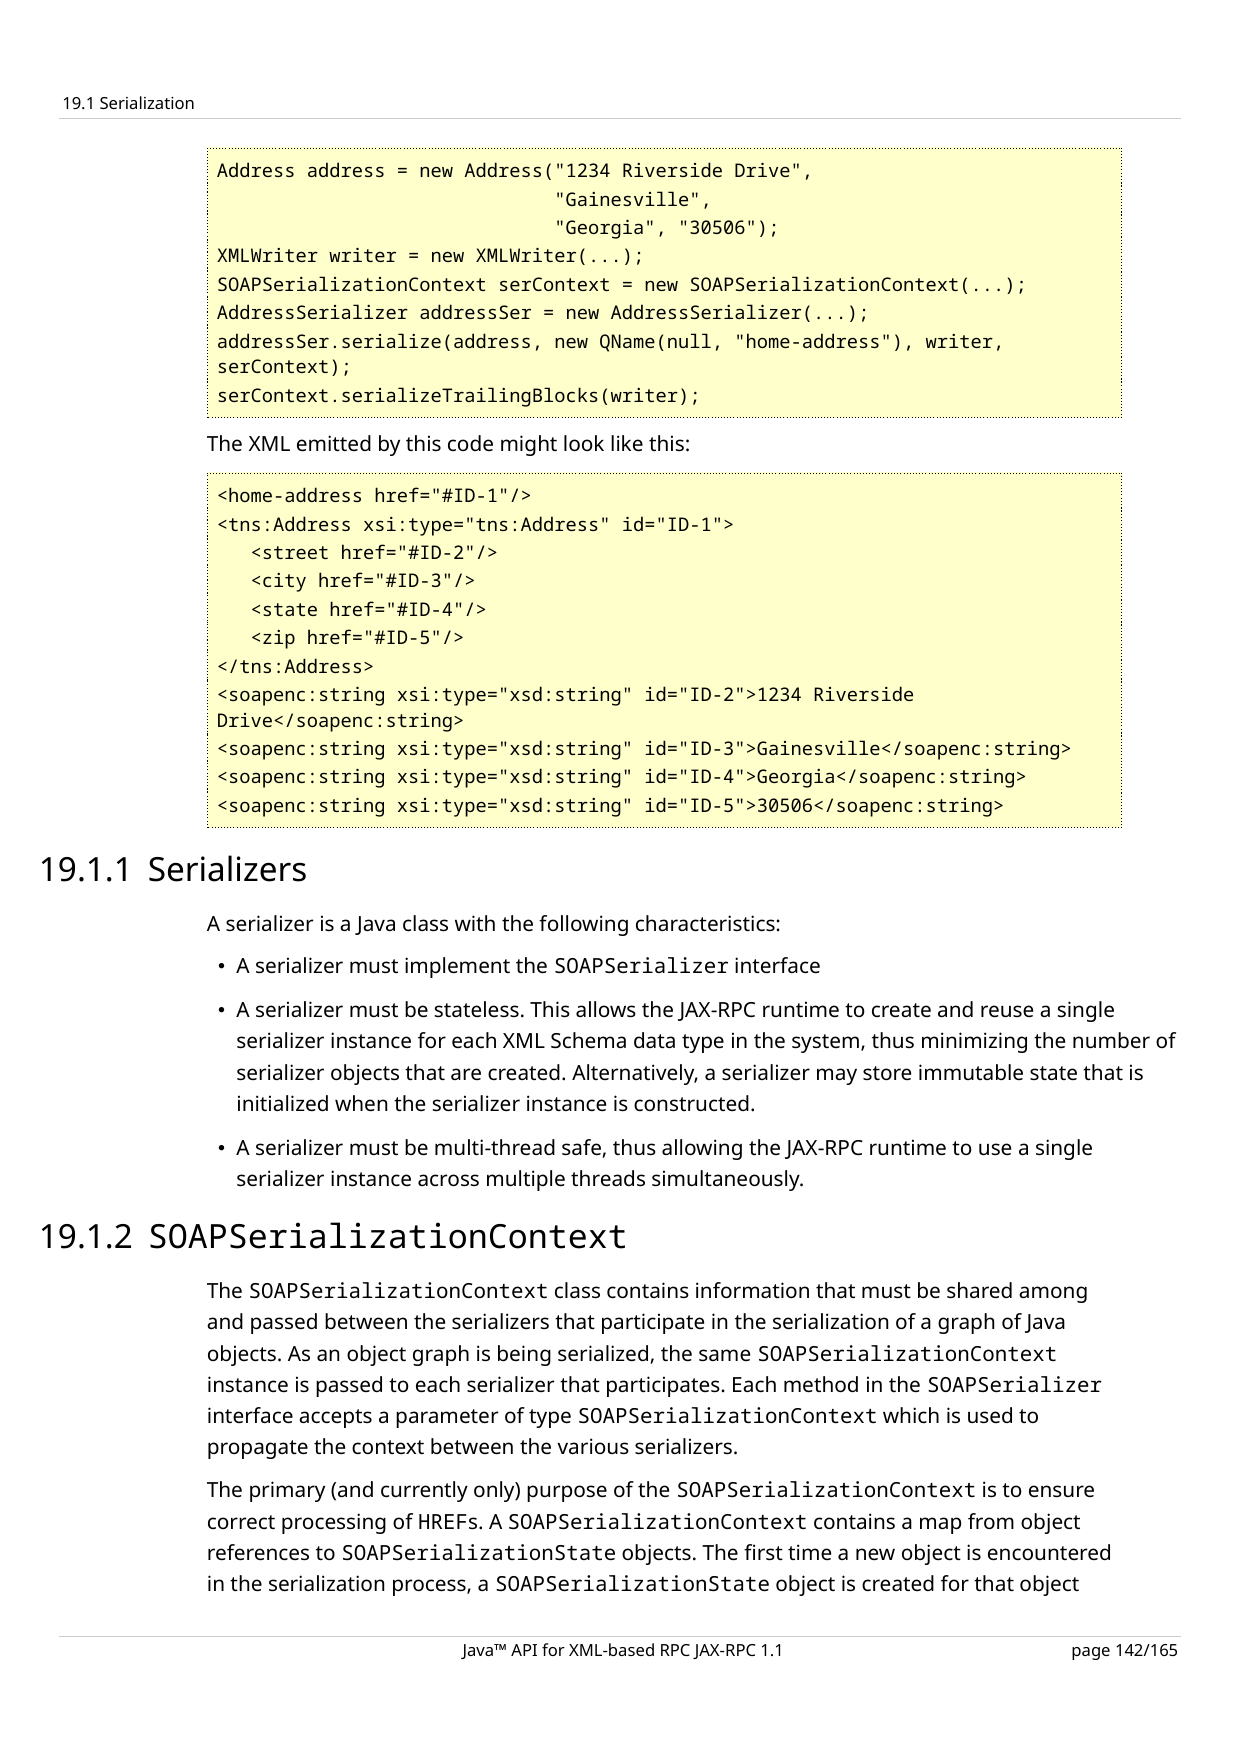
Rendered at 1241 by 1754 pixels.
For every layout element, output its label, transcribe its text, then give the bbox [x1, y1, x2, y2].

list <soapenc:string xsi:type="xsd:string" id="ID-2">1234 Riverside Drive</soapenc:string> [207, 671, 1122, 725]
list A serializer must be stateless. This allows the JAX-RPC runtime to create and reuse a single serializer instance for each XML Schema data type in the system, thus minimizing the number of serializer objects that are created. Alternatively, a serializer may store immutable state that is initialized when the serializer instance is constructed. [221, 995, 1181, 1118]
list <soapenc:string xsi:type="xsd:string" id="ID-3">Gainesville</soapenc:string> [207, 725, 1122, 754]
list AddressSerializer addressSer = new AddressSerializer(...); [207, 290, 1122, 318]
subtitle SOAPSerializationContext [133, 1213, 1181, 1258]
list <street href="#ID-2"/> [207, 529, 1122, 558]
list <state href="#ID-4"/> [207, 586, 1122, 614]
list <tns:Address xsi:type="tns:Address" id="ID-1"> [207, 501, 1122, 529]
list <soapenc:string xsi:type="xsd:string" id="ID-4">Georgia</soapenc:string> [207, 754, 1122, 782]
list addressSer.serialize(address, new QName(null, "home-address"), writer, serContext); [207, 318, 1122, 372]
list <soapenc:string xsi:type="xsd:string" id="ID-5">30506</soapenc:string> [207, 782, 1122, 828]
text The SOAPSerializationContext class contains information that must be shared among and passed between the serializers that participate in the serialization of a graph of Java objects. As an object graph is being serialized, the same SOAPSerializationContext instance is passed to each serializer that participates. Each method in the SOAPSerializer interface accepts a parameter of type SOAPSerializationContext which is used to propagate the context between the various serializers. [207, 1276, 1122, 1461]
list SOAPSerializationContext serContext = new SOAPSerializationContext(...); [207, 261, 1122, 290]
subtitle Serializers [133, 846, 1181, 891]
list <home-address href="#ID-1"/> [207, 472, 1122, 501]
list </tns:Address> [207, 643, 1122, 671]
text The XML emitted by this code might look like this: [207, 429, 1122, 458]
text A serializer is a Java class with the following characteristics: [207, 909, 1122, 937]
list serContext.serializeTrailingBlocks(writer); [207, 372, 1122, 418]
list A serializer must be multi-thread safe, thus allowing the JAX-RPC runtime to use a single serializer instance across multiple threads simultaneously. [221, 1133, 1181, 1193]
list "Gainesville", [207, 176, 1122, 204]
list <city href="#ID-3"/> [207, 558, 1122, 586]
list "Georgia", "30506"); [207, 204, 1122, 233]
list Address address = new Address("1234 Riverside Drive", [207, 147, 1122, 176]
text The primary (and currently only) purpose of the SOAPSerializationContext is to ensure correct processing of HREFs. A SOAPSerializationContext contains a map from object references to SOAPSerializationState objects. The first time a new object is encountered in the serialization process, a SOAPSerializationState object is created for that object [207, 1476, 1122, 1598]
list A serializer must implement the SOAPSerializer interface [221, 952, 1181, 980]
list XMLWriter writer = new XMLWriter(...); [207, 233, 1122, 261]
list <zip href="#ID-5"/> [207, 614, 1122, 643]
